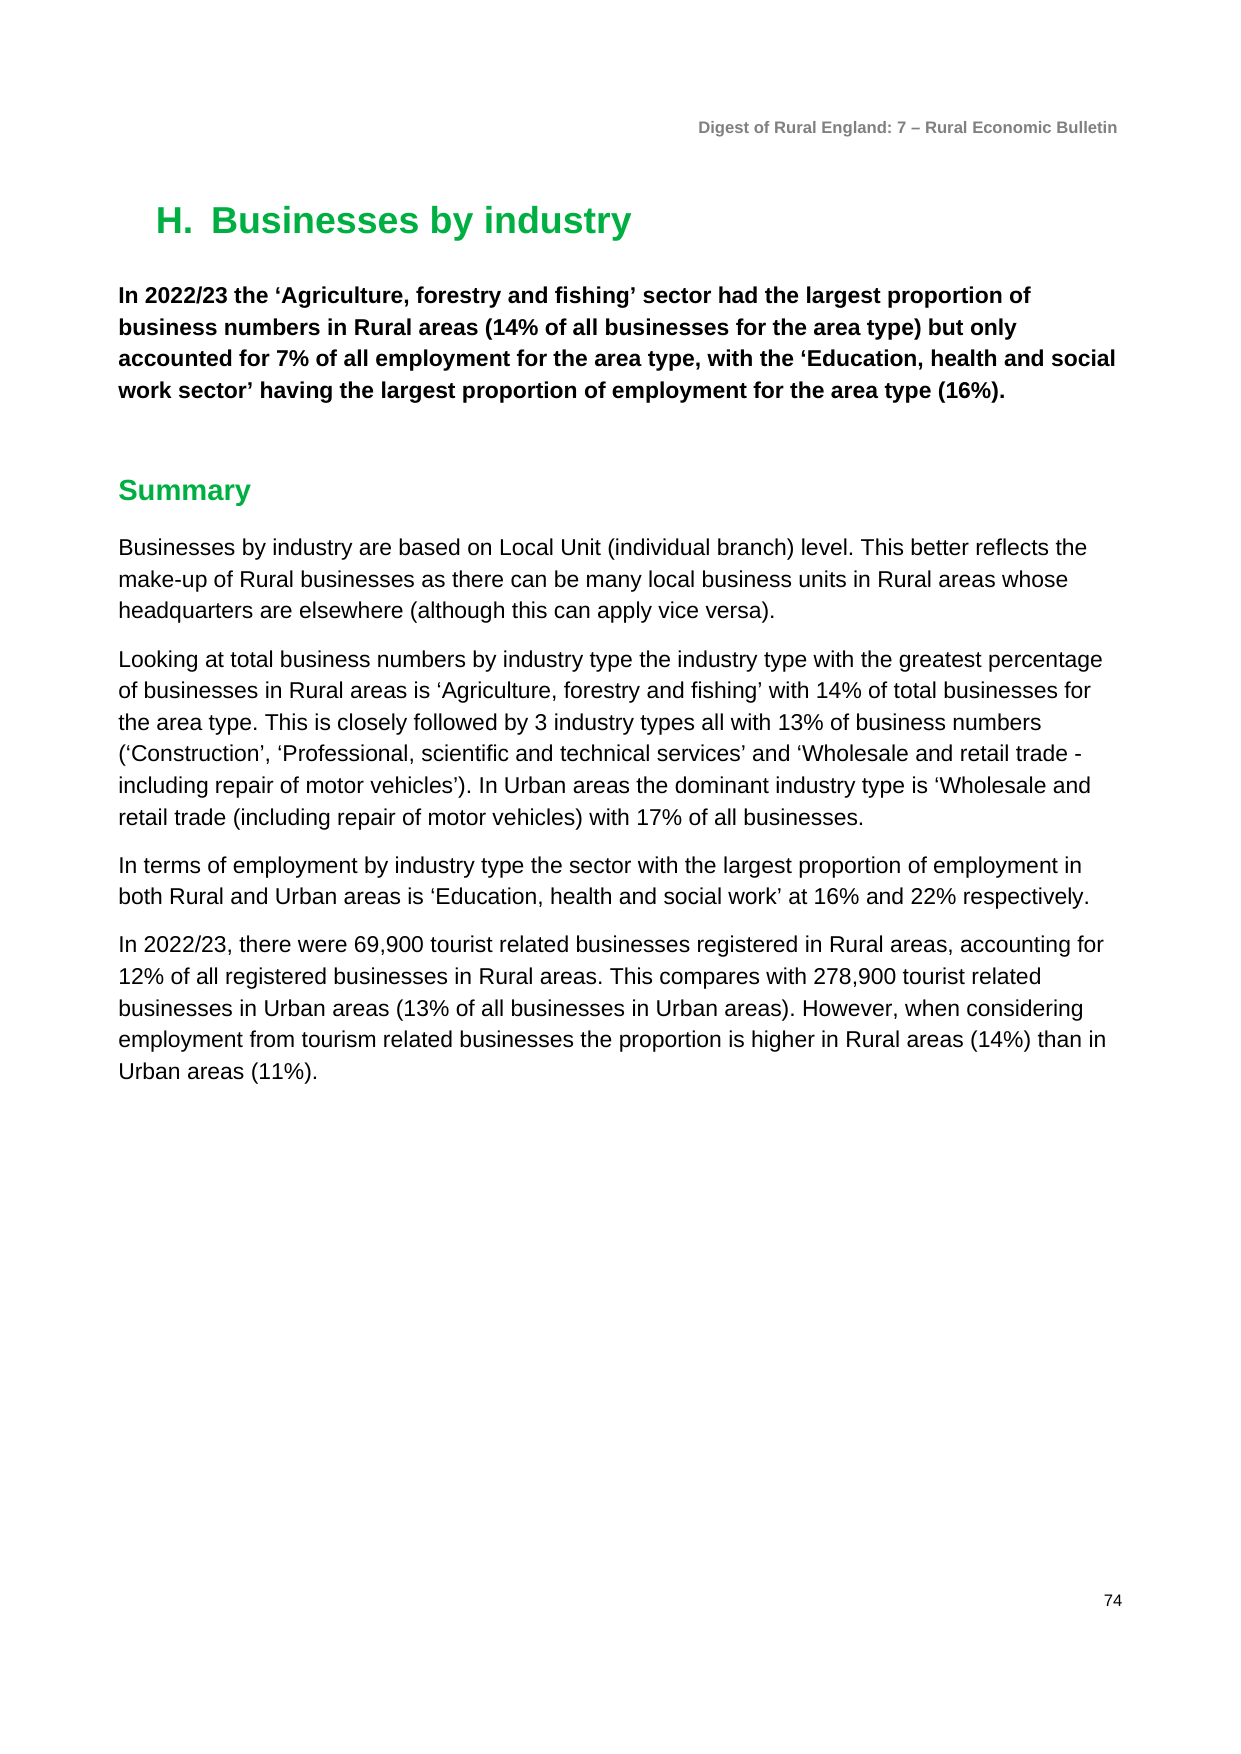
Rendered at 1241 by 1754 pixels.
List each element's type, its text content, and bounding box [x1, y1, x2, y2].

text In 2022/23 the ‘Agriculture, forestry and fishing’ sector had the largest proportion of business numbers in Rural areas (14% of all businesses for the area type) but only accounted for 7% of all employment for the area type, with the ‘Education, health and social work sector’ having the largest proportion of employment for the area type (16%). [118, 282, 1122, 403]
text Businesses by industry are based on Local Unit (individual branch) level. This better reflects the make-up of Rural businesses as there can be many local business units in Rural areas whose headquarters are elsewhere (although this can apply vice versa). [118, 534, 1122, 624]
subtitle Businesses by industry [156, 199, 1122, 242]
text In 2022/23, there were 69,900 tourist related businesses registered in Rural areas, accounting for 12% of all registered businesses in Rural areas. This compares with 278,900 tourist related businesses in Urban areas (13% of all businesses in Urban areas). However, when considering employment from tourism related businesses the proportion is higher in Rural areas (14%) than in Urban areas (11%). [118, 931, 1122, 1084]
text In terms of employment by industry type the sector with the largest proportion of employment in both Rural and Urban areas is ‘Education, health and social work’ at 16% and 22% respectively. [118, 852, 1122, 909]
text Looking at total business numbers by industry type the industry type with the greatest percentage of businesses in Rural areas is ‘Agriculture, forestry and fishing’ with 14% of total businesses for the area type. This is closely followed by 3 industry types all with 13% of business numbers (‘Construction’, ‘Professional, scientific and technical services’ and ‘Wholesale and retail trade - including repair of motor vehicles’). In Urban areas the dominant industry type is ‘Wholesale and retail trade (including repair of motor vehicles) with 17% of all businesses. [118, 646, 1122, 830]
subtitle Summary [118, 473, 1122, 507]
